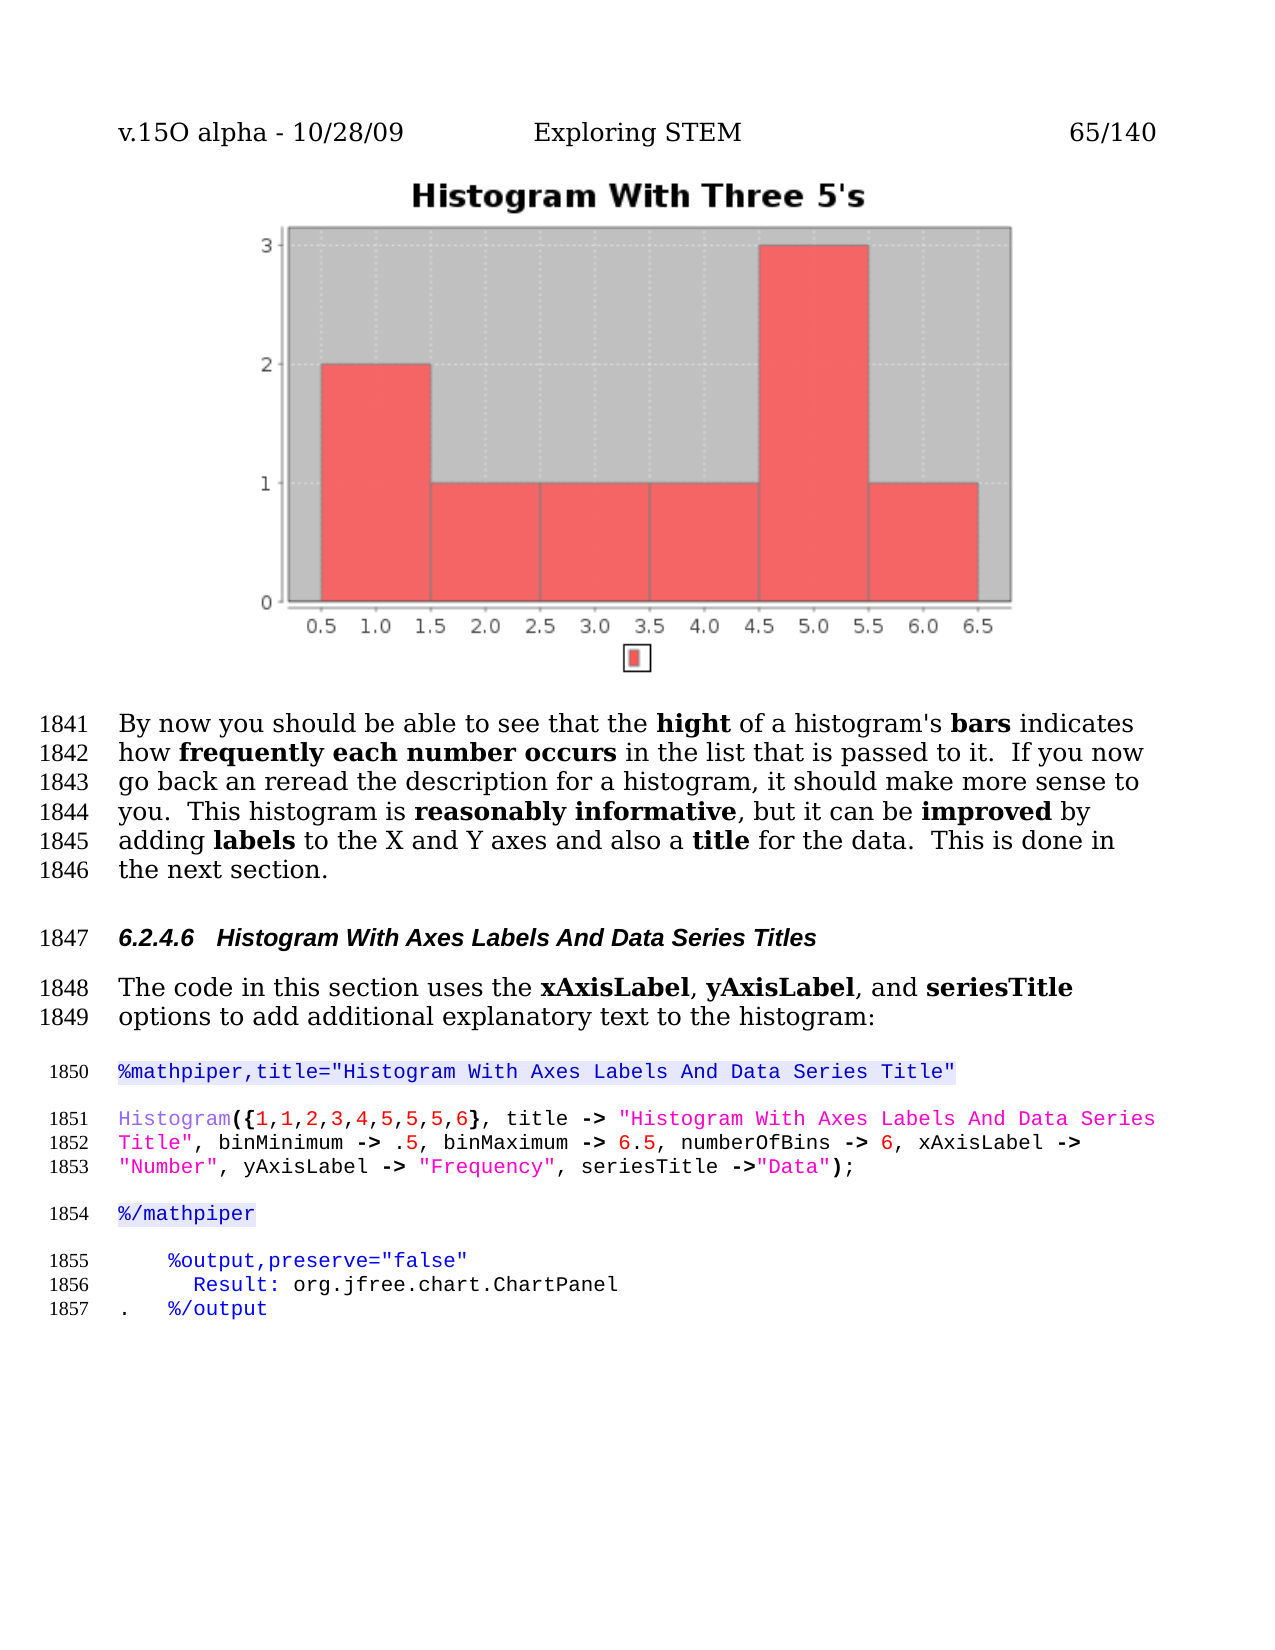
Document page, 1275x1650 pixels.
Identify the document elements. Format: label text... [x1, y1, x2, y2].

subtitle Histogram With Axes Labels And Data Series Titles [118, 923, 1157, 952]
text Result: org.jfree.chart.ChartPanel [118, 1274, 1157, 1298]
picture [245, 176, 1030, 674]
text %mathpiper,title="Histogram With Axes Labels And Data Series Title" [118, 1061, 1157, 1085]
text %/mathpiper [118, 1203, 1157, 1227]
text Histogram({1,1,2,3,4,5,5,5,6}, title -> "Histogram With Axes Labels And Data Series Title", binMinimum -> .5, binMaximum -> 6.5, numberOfBins -> 6, xAxisLabel -> "Number", yAxisLabel -> "Frequency", seriesTitle ->"Data"); [118, 1108, 1157, 1179]
text The code in this section uses the xAxisLabel, yAxisLabel, and seriesTitle options to add additional explanatory text to the histogram: [118, 973, 1157, 1031]
text . %/output [118, 1298, 1157, 1321]
text %output,preserve="false" [118, 1250, 1157, 1274]
text By now you should be able to see that the hight of a histogram's bars indicates how frequently each number occurs in the list that is passed to it. If you now go back an reread the description for a histogram, it should make more sense to you. This histogram is reasonably informative, but it can be improved by adding labels to the X and Y axes and also a title for the data. This is done in the next section. [118, 708, 1157, 884]
